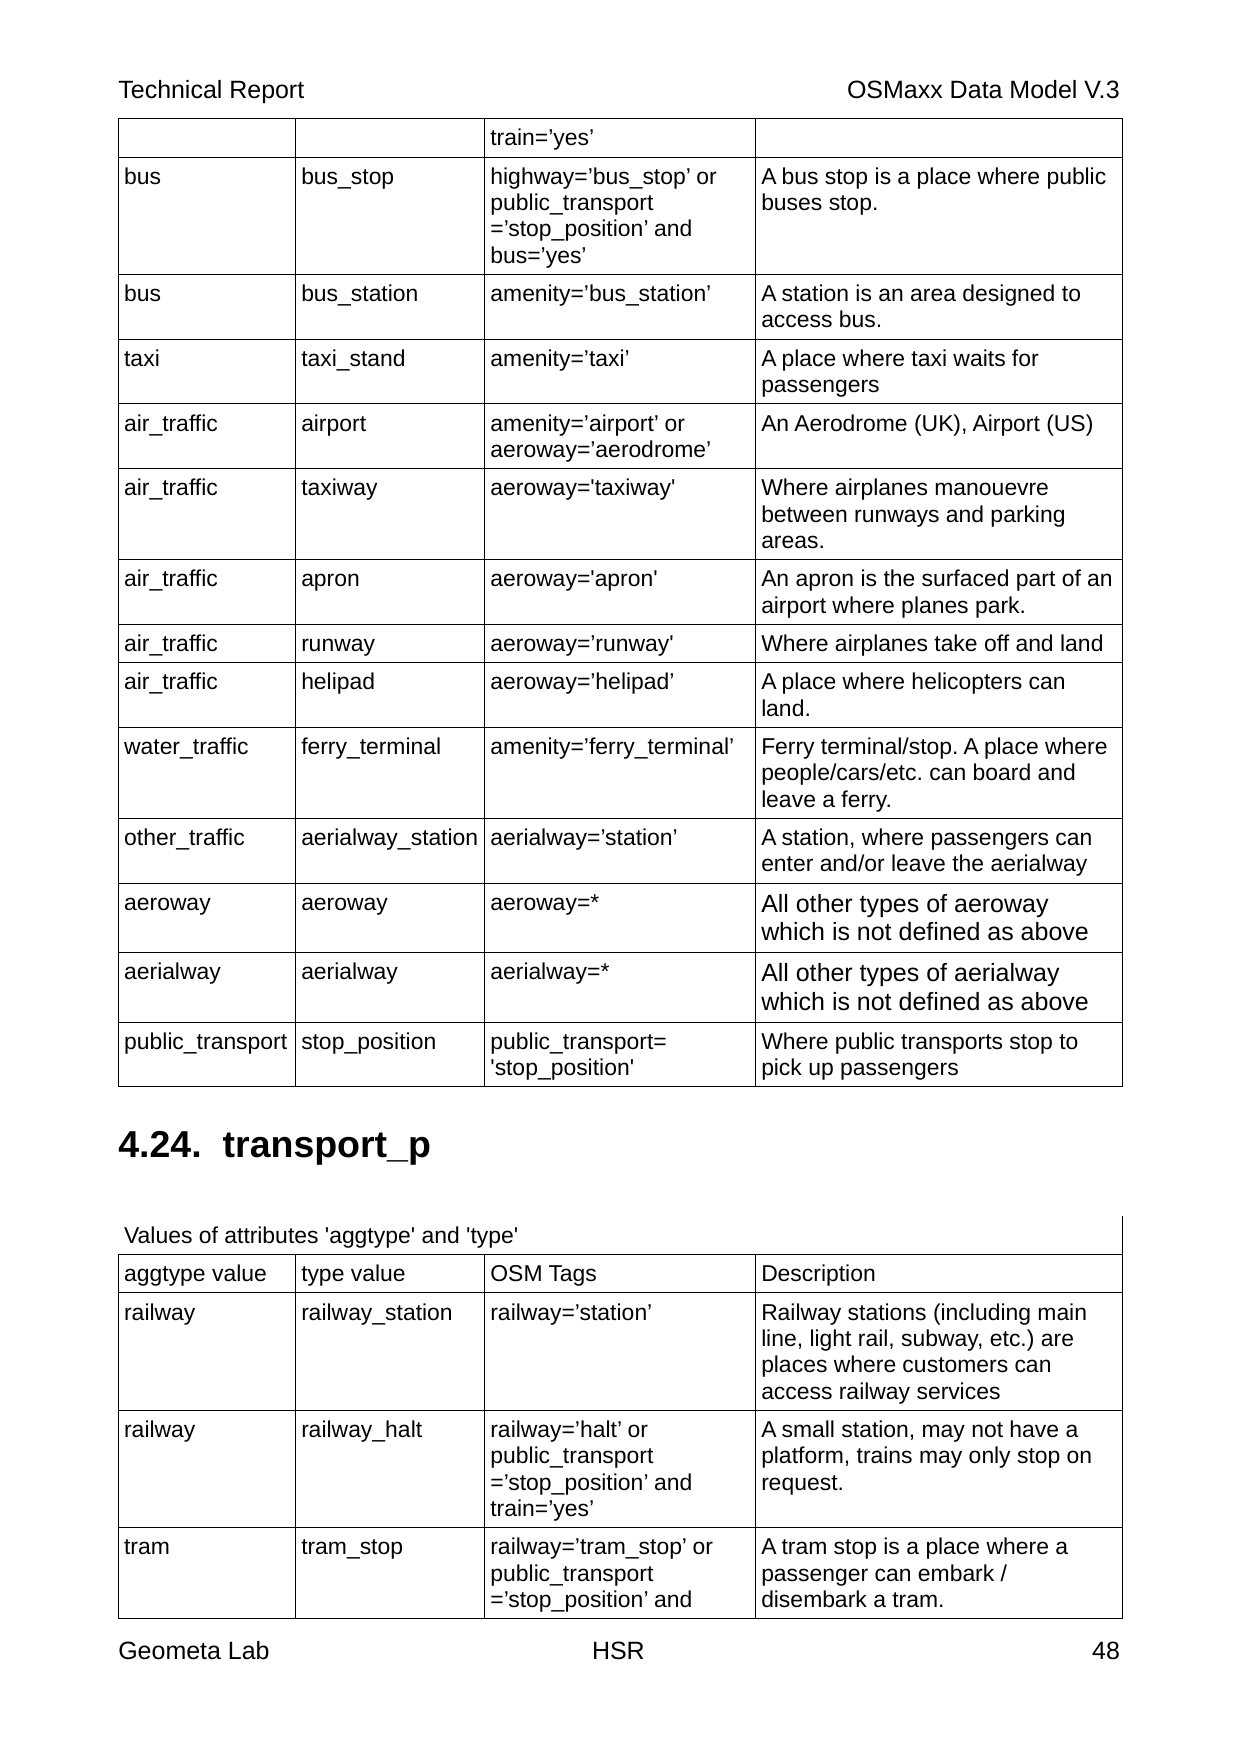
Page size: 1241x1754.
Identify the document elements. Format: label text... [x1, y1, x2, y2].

table_cell type value [296, 1255, 484, 1292]
table_cell bus_station [296, 275, 484, 338]
table_cell aggtype value [119, 1255, 295, 1292]
table_cell ferry_terminal [296, 728, 484, 818]
table_cell air_traffic [119, 404, 295, 468]
table_cell [756, 119, 1122, 156]
table_cell amenity=’bus_station’ [485, 275, 755, 338]
table_header Values of attributes 'aggtype' and 'type' [118, 1216, 1122, 1254]
table_cell railway [119, 1293, 295, 1410]
table_cell Railway stations (including main line, light rail, subway, etc.) are places where customers can access railway services [756, 1293, 1122, 1410]
table_cell aeroway='taxiway' [485, 469, 755, 559]
table_cell Ferry terminal/stop. A place where people/cars/etc. can board and leave a ferry. [756, 728, 1122, 818]
table_cell Where airplanes manouevre between runways and parking areas. [756, 469, 1122, 559]
table_cell aeroway=’helipad’ [485, 663, 755, 727]
table_cell apron [296, 560, 484, 624]
table_cell aerialway_station [296, 819, 484, 882]
table_cell public_transport= 'stop_position' [485, 1023, 755, 1086]
table_cell amenity=’ferry_terminal’ [485, 728, 755, 818]
table_cell taxi_stand [296, 340, 484, 403]
table_cell water_traffic [119, 728, 295, 818]
table_cell amenity=’airport’ or aeroway=’aerodrome’ [485, 404, 755, 468]
table_cell amenity=’taxi’ [485, 340, 755, 403]
table_cell bus [119, 158, 295, 274]
table_cell [119, 119, 295, 156]
table_cell aerialway [119, 953, 295, 1021]
table_cell highway=’bus_stop’ or public_transport =’stop_position’ and bus=’yes’ [485, 158, 755, 274]
table_cell railway_halt [296, 1411, 484, 1527]
table_cell train=’yes’ [485, 119, 755, 156]
table_cell tram [119, 1528, 295, 1618]
table_cell A station is an area designed to access bus. [756, 275, 1122, 338]
table_cell other_traffic [119, 819, 295, 882]
table_cell taxi [119, 340, 295, 403]
table_cell air_traffic [119, 560, 295, 624]
table_cell railway=’halt’ or public_transport =’stop_position’ and train=’yes’ [485, 1411, 755, 1527]
table_cell An apron is the surfaced part of an airport where planes park. [756, 560, 1122, 624]
table_cell air_traffic [119, 625, 295, 662]
table_cell bus_stop [296, 158, 484, 274]
table_cell aeroway=* [485, 884, 755, 952]
table_cell helipad [296, 663, 484, 727]
table_cell stop_position [296, 1023, 484, 1086]
table_cell A place where taxi waits for passengers [756, 340, 1122, 403]
subtitle transport_p [118, 1122, 1122, 1165]
table_cell All other types of aerialway which is not defined as above [756, 953, 1122, 1021]
table_cell air_traffic [119, 469, 295, 559]
table_cell All other types of aeroway which is not defined as above [756, 884, 1122, 952]
table_cell [296, 119, 484, 156]
table_cell aerialway [296, 953, 484, 1021]
table_cell railway_station [296, 1293, 484, 1410]
table_cell runway [296, 625, 484, 662]
table_cell OSM Tags [485, 1255, 755, 1292]
table_cell public_transport [119, 1023, 295, 1086]
table_cell railway [119, 1411, 295, 1527]
table_cell aerialway=’station’ [485, 819, 755, 882]
table_cell A small station, may not have a platform, trains may only stop on request. [756, 1411, 1122, 1527]
table_cell A station, where passengers can enter and/or leave the aerialway [756, 819, 1122, 882]
table_cell taxiway [296, 469, 484, 559]
table_cell Description [756, 1255, 1122, 1292]
table_cell bus [119, 275, 295, 338]
table_cell A place where helicopters can land. [756, 663, 1122, 727]
table_cell A bus stop is a place where public buses stop. [756, 158, 1122, 274]
table_cell aeroway='apron' [485, 560, 755, 624]
table_cell railway=’tram_stop’ or public_transport =’stop_position’ and [485, 1528, 755, 1618]
table_cell aerialway=* [485, 953, 755, 1021]
table_cell aeroway [119, 884, 295, 952]
table_cell aeroway [296, 884, 484, 952]
table_cell aeroway=’runway' [485, 625, 755, 662]
table_cell Where public transports stop to pick up passengers [756, 1023, 1122, 1086]
table_cell air_traffic [119, 663, 295, 727]
table_cell A tram stop is a place where a passenger can embark / disembark a tram. [756, 1528, 1122, 1618]
table_cell tram_stop [296, 1528, 484, 1618]
table_cell Where airplanes take off and land [756, 625, 1122, 662]
table_cell railway=’station’ [485, 1293, 755, 1410]
table_cell airport [296, 404, 484, 468]
table_cell An Aerodrome (UK), Airport (US) [756, 404, 1122, 468]
